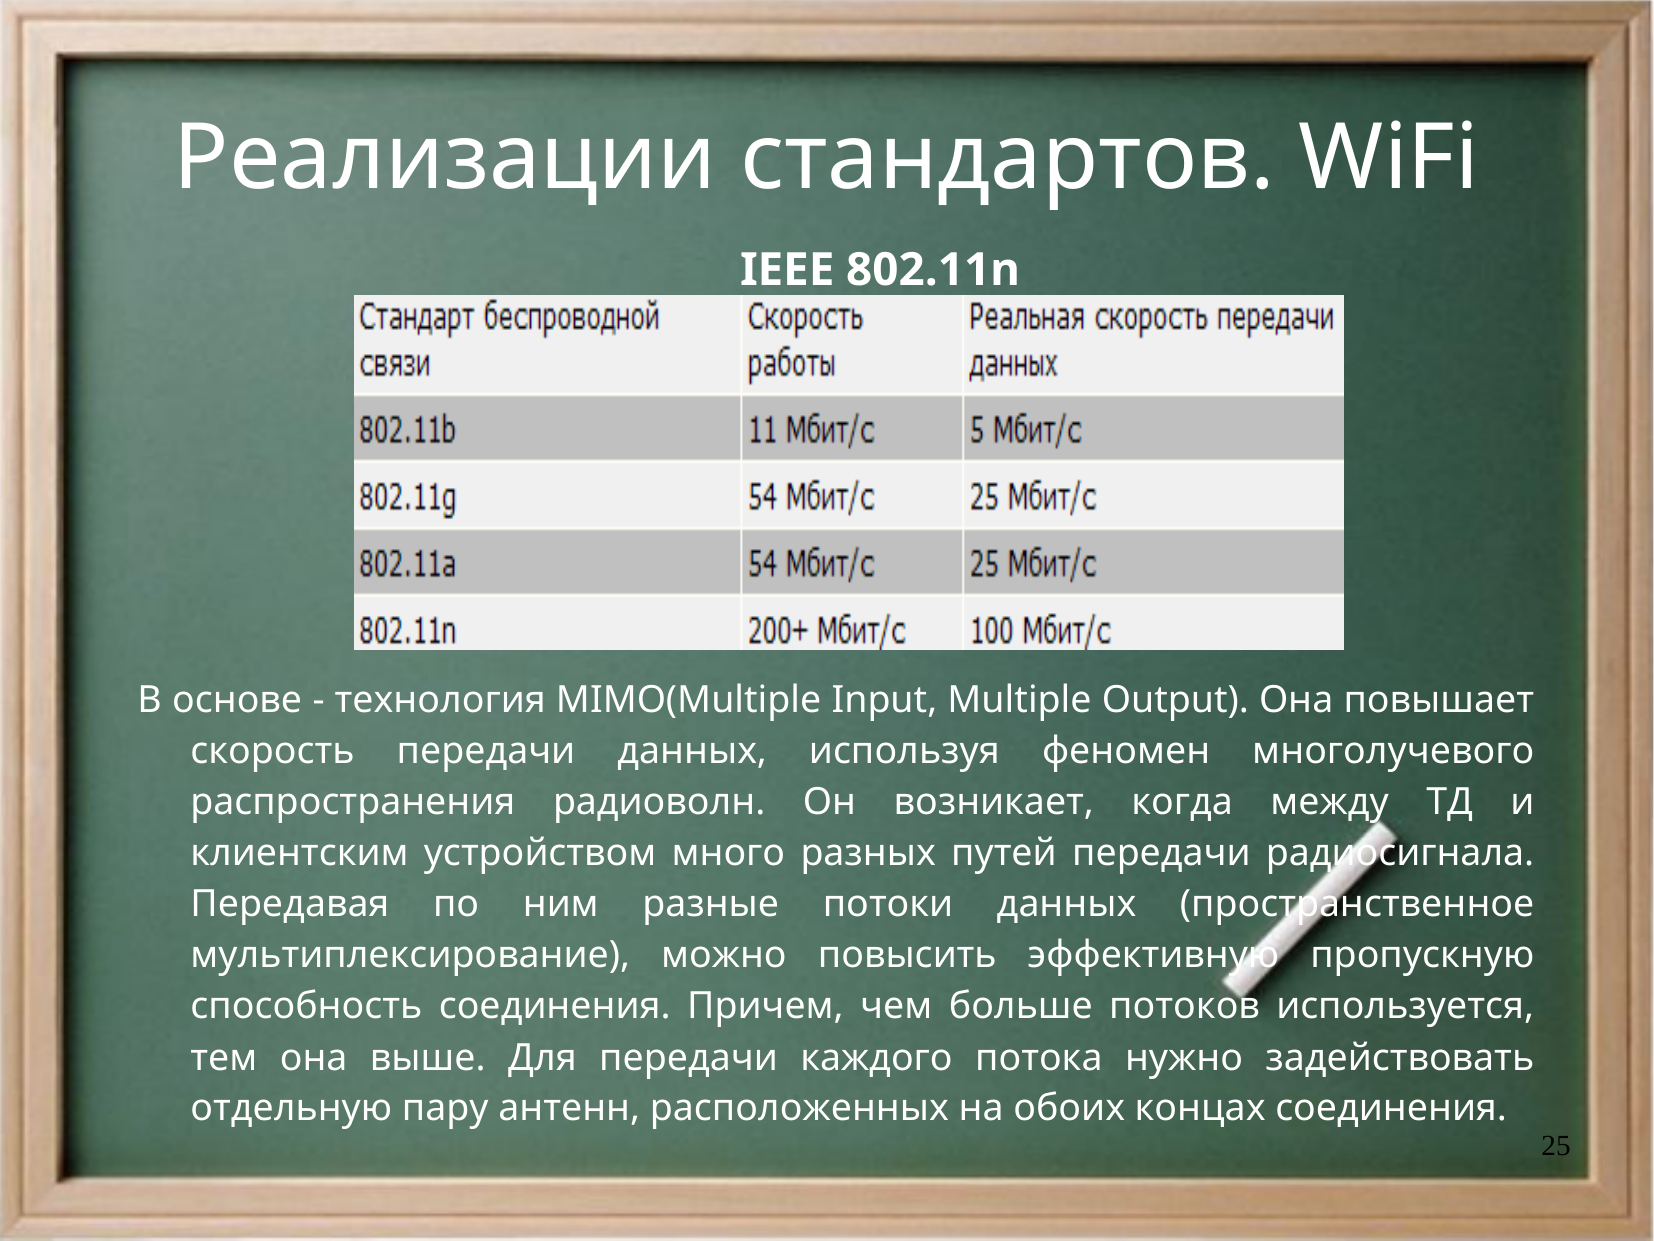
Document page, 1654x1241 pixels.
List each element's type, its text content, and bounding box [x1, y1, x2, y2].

list IEEE 802.11n [591, 236, 1152, 295]
title Реализации стандартов. WiFi [82, 49, 1571, 257]
list В основе - технология MIMO(Multiple Input, Multiple Output). Она повышает скорость передачи данных, используя феномен многолучевого распространения радиоволн. Он возникает, когда между ТД и клиентским устройством много разных путей передачи радиосигнала. Передавая по ним разные потоки данных (пространственное мультиплексирование), можно повысить эффективную пропускную способность соединения. Причем, чем больше потоков используется, тем она выше. Для передачи каждого потока нужно задействовать отдельную пару антенн, расположенных на обоих концах соединения. [119, 672, 1536, 1109]
picture [0, 0, 1654, 1241]
